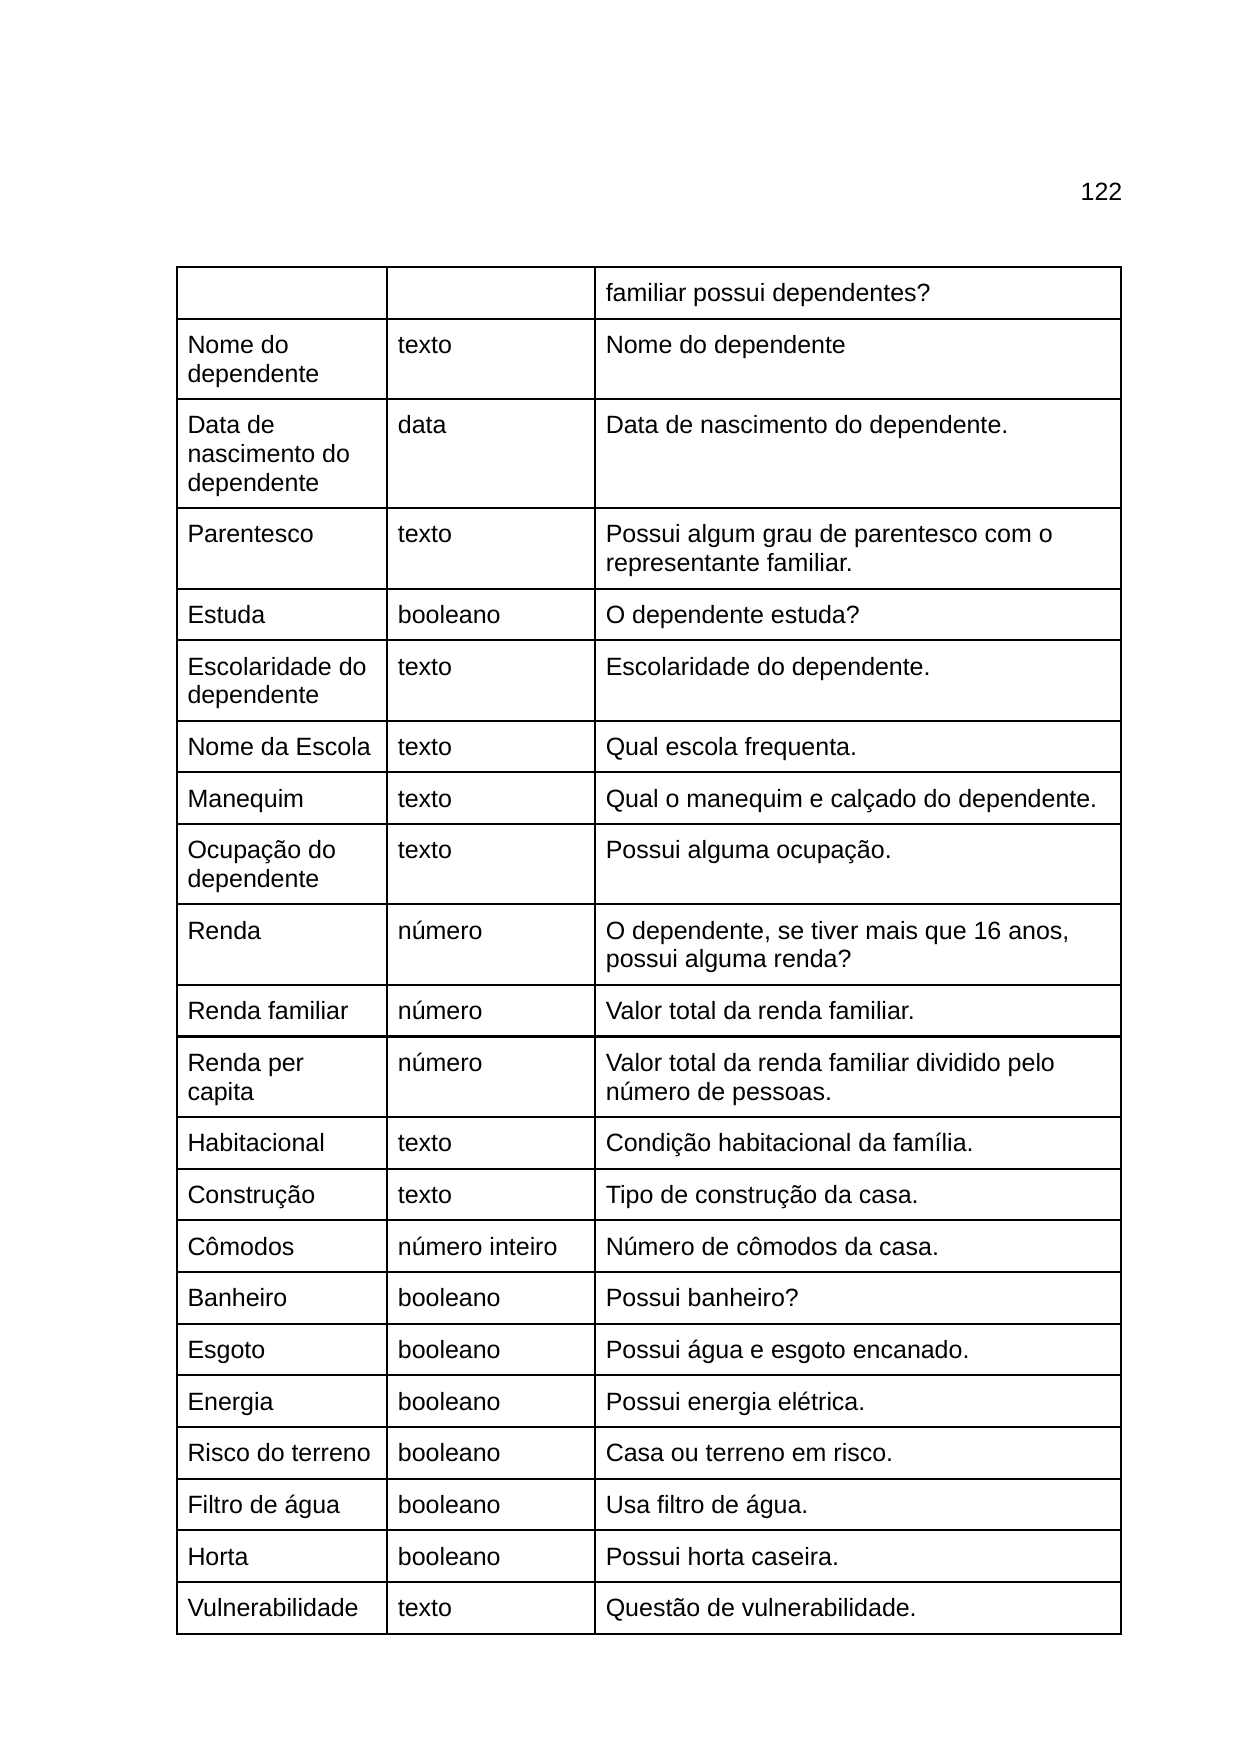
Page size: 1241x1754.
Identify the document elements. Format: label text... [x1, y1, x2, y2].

table_cell booleano [388, 1531, 594, 1581]
table_cell Energia [178, 1376, 386, 1426]
table_cell Número de cômodos da casa. [596, 1221, 1120, 1271]
table_cell número [388, 986, 594, 1035]
table_cell Usa filtro de água. [596, 1480, 1120, 1529]
table_cell Possui água e esgoto encanado. [596, 1325, 1120, 1374]
table_cell texto [388, 641, 594, 719]
table_cell Renda [178, 905, 386, 984]
table_cell Possui alguma ocupação. [596, 825, 1120, 903]
table_cell Manequim [178, 773, 386, 823]
table_cell [178, 268, 386, 317]
table_cell booleano [388, 1428, 594, 1477]
table_cell Construção [178, 1170, 386, 1219]
table_cell Tipo de construção da casa. [596, 1170, 1120, 1219]
table_cell texto [388, 825, 594, 903]
table_cell texto [388, 773, 594, 823]
table_cell booleano [388, 1273, 594, 1322]
table_cell Parentesco [178, 509, 386, 587]
table_cell Condição habitacional da família. [596, 1118, 1120, 1167]
table_cell Estuda [178, 590, 386, 639]
table_cell Vulnerabilidade [178, 1583, 386, 1632]
table_cell Nome do dependente [178, 320, 386, 398]
table_cell número inteiro [388, 1221, 594, 1271]
table_cell Possui horta caseira. [596, 1531, 1120, 1581]
table_cell Renda familiar [178, 986, 386, 1035]
table_cell Escolaridade do dependente [178, 641, 386, 719]
table_cell Casa ou terreno em risco. [596, 1428, 1120, 1477]
table_cell Valor total da renda familiar. [596, 986, 1120, 1035]
table_cell Data de nascimento do dependente. [596, 400, 1120, 507]
table_cell Banheiro [178, 1273, 386, 1322]
table_cell Possui energia elétrica. [596, 1376, 1120, 1426]
table_cell Valor total da renda familiar dividido pelo número de pessoas. [596, 1038, 1120, 1116]
table_cell texto [388, 1170, 594, 1219]
table_cell Ocupação do dependente [178, 825, 386, 903]
table_cell número [388, 1038, 594, 1116]
table_cell Filtro de água [178, 1480, 386, 1529]
table_cell Esgoto [178, 1325, 386, 1374]
table_cell Habitacional [178, 1118, 386, 1167]
table_cell Possui algum grau de parentesco com o representante familiar. [596, 509, 1120, 587]
table_cell booleano [388, 590, 594, 639]
table_cell Nome da Escola [178, 722, 386, 771]
table_cell [388, 268, 594, 317]
table_cell texto [388, 1118, 594, 1167]
table_cell data [388, 400, 594, 507]
table_cell Cômodos [178, 1221, 386, 1271]
table_cell Nome do dependente [596, 320, 1120, 398]
table_cell Qual escola frequenta. [596, 722, 1120, 771]
table_cell Risco do terreno [178, 1428, 386, 1477]
table_cell texto [388, 722, 594, 771]
table_cell Renda per capita [178, 1038, 386, 1116]
table_cell texto [388, 509, 594, 587]
table_cell O dependente estuda? [596, 590, 1120, 639]
table_cell Escolaridade do dependente. [596, 641, 1120, 719]
table_cell Horta [178, 1531, 386, 1581]
table_cell Data de nascimento do dependente [178, 400, 386, 507]
table_cell texto [388, 320, 594, 398]
table_cell Questão de vulnerabilidade. [596, 1583, 1120, 1632]
table_cell Possui banheiro? [596, 1273, 1120, 1322]
table_cell booleano [388, 1480, 594, 1529]
table_cell número [388, 905, 594, 984]
table_cell texto [388, 1583, 594, 1632]
table_cell familiar possui dependentes? [596, 268, 1120, 317]
table_cell O dependente, se tiver mais que 16 anos, possui alguma renda? [596, 905, 1120, 984]
table_cell Qual o manequim e calçado do dependente. [596, 773, 1120, 823]
table_cell booleano [388, 1325, 594, 1374]
table_cell booleano [388, 1376, 594, 1426]
